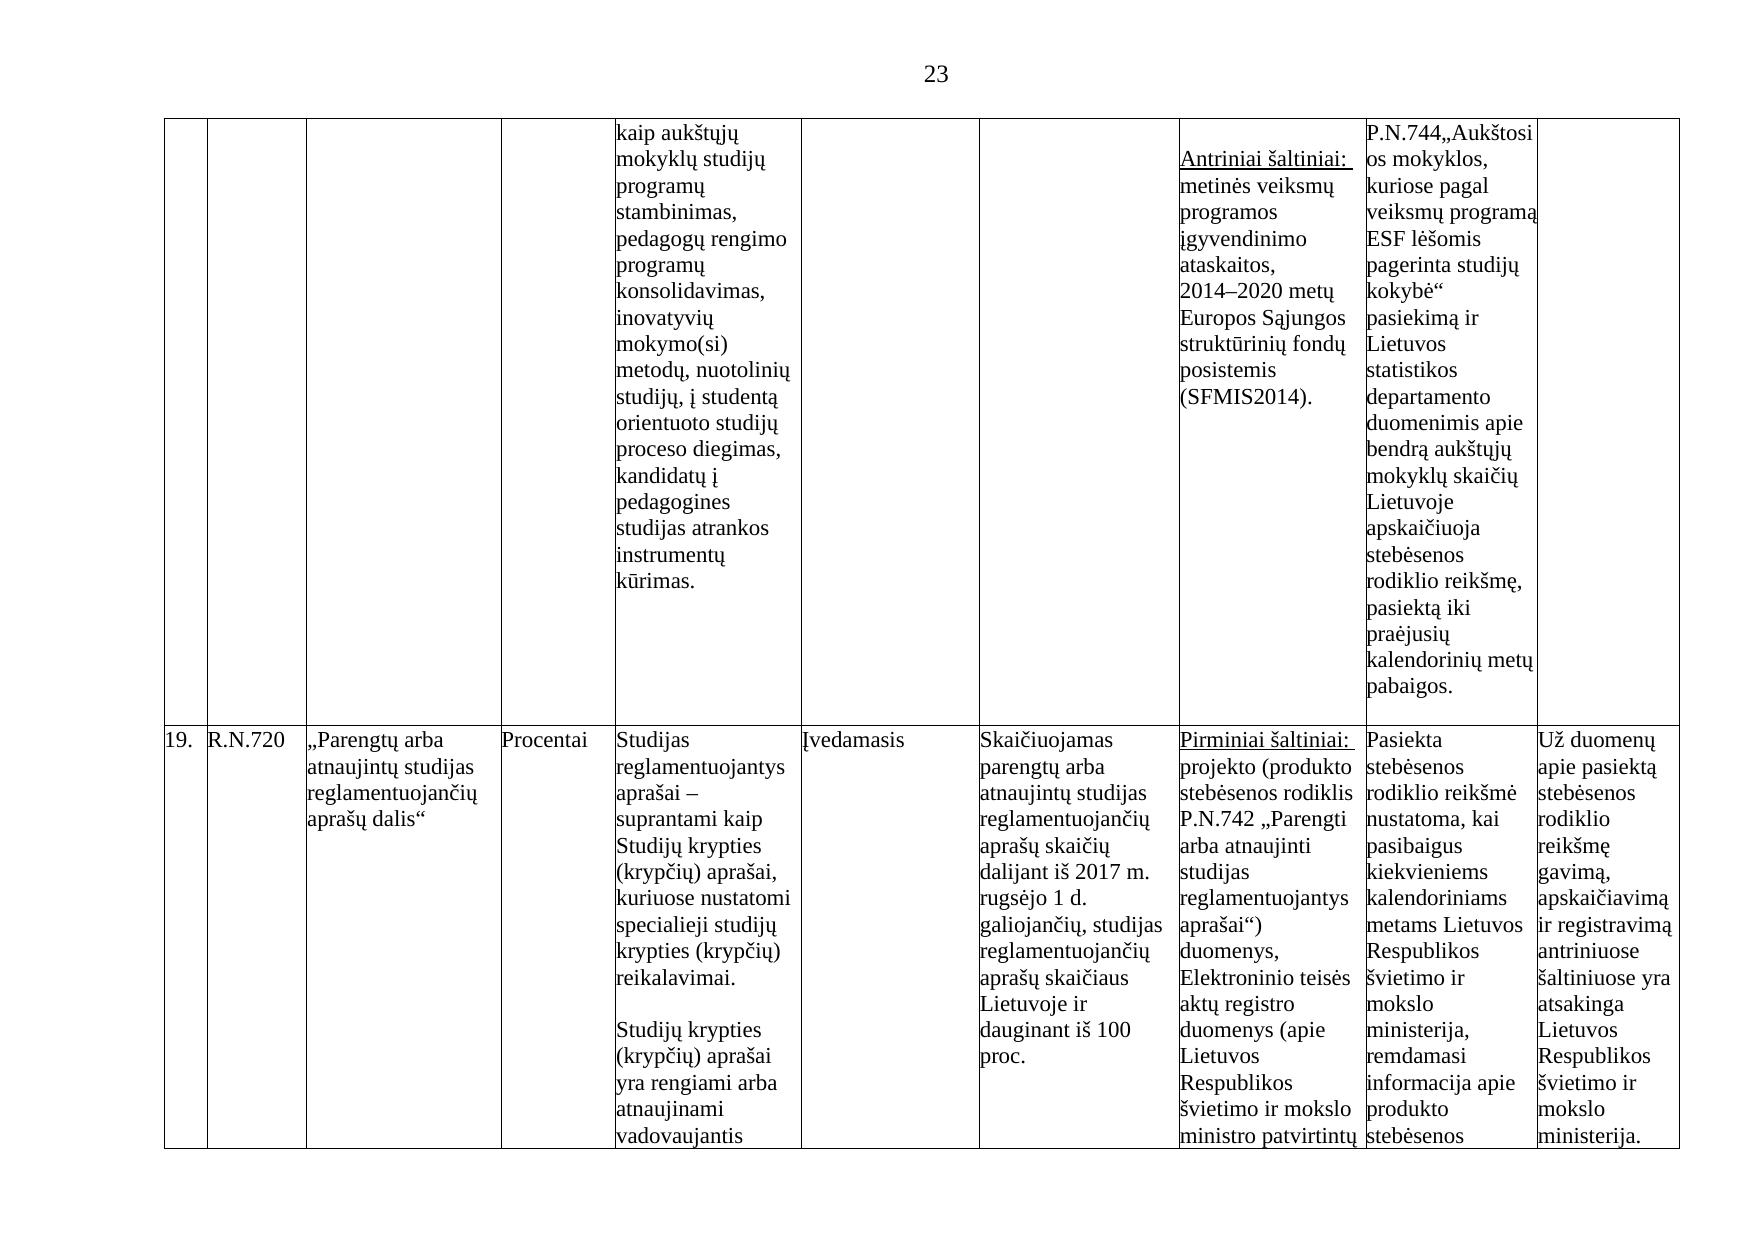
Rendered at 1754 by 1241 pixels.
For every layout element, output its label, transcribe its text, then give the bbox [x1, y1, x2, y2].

table_cell Už duomenų apie pasiektą stebėsenos rodiklio reikšmę gavimą, apskaičiavimą ir registravimą antriniuose šaltiniuose yra atsakinga Lietuvos Respublikos švietimo ir mokslo ministerija. [1538, 726, 1679, 1148]
table_cell Studijas reglamentuojantys aprašai – suprantami kaip Studijų krypties (krypčių) aprašai, kuriuose nustatomi specialieji studijų krypties (krypčių) reikalavimai. Studijų krypties (krypčių) aprašai yra rengiami arba atnaujinami vadovaujantis [616, 726, 801, 1148]
table_cell Įvedamasis [802, 726, 979, 1148]
table_cell Pasiekta stebėsenos rodiklio reikšmė nustatoma, kai pasibaigus kiekvieniems kalendoriniams metams Lietuvos Respublikos švietimo ir mokslo ministerija, remdamasi informacija apie produkto stebėsenos [1367, 726, 1537, 1148]
table_cell [502, 119, 615, 725]
table_cell „Parengtų arba atnaujintų studijas reglamentuojančių aprašų dalis“ [307, 726, 501, 1148]
table_cell R.N.720 [208, 726, 306, 1148]
table_cell [307, 119, 501, 725]
table_cell [208, 119, 306, 725]
table_cell [980, 119, 1179, 725]
table_cell 19. [165, 726, 207, 1148]
table_cell Pirminiai šaltiniai: projekto (produkto stebėsenos rodiklis P.N.742 „Parengti arba atnaujinti studijas reglamentuojantys aprašai“) duomenys, Elektroninio teisės aktų registro duomenys (apie Lietuvos Respublikos švietimo ir mokslo ministro patvirtintų [1180, 726, 1366, 1148]
table_cell [802, 119, 979, 725]
table_cell Procentai [502, 726, 615, 1148]
table_cell [165, 119, 207, 725]
table_cell P.N.744„Aukštosios mokyklos, kuriose pagal veiksmų programą ESF lėšomis pagerinta studijų kokybė“ pasiekimą ir Lietuvos statistikos departamento duomenimis apie bendrą aukštųjų mokyklų skaičių Lietuvoje apskaičiuoja stebėsenos rodiklio reikšmę, pasiektą iki praėjusių kalendorinių metų pabaigos. [1367, 119, 1537, 725]
table_cell Skaičiuojamas parengtų arba atnaujintų studijas reglamentuojančių aprašų skaičių dalijant iš 2017 m. rugsėjo 1 d. galiojančių, studijas reglamentuojančių aprašų skaičiaus Lietuvoje ir dauginant iš 100 proc. [980, 726, 1179, 1148]
table_cell [1538, 119, 1679, 725]
table_cell Antriniai šaltiniai: metinės veiksmų programos įgyvendinimo ataskaitos, 2014–2020 metų Europos Sąjungos struktūrinių fondų posistemis (SFMIS2014). [1180, 119, 1366, 725]
table_cell kaip aukštųjų mokyklų studijų programų stambinimas, pedagogų rengimo programų konsolidavimas, inovatyvių mokymo(si) metodų, nuotolinių studijų, į studentą orientuoto studijų proceso diegimas, kandidatų į pedagogines studijas atrankos instrumentų kūrimas. [616, 119, 801, 725]
